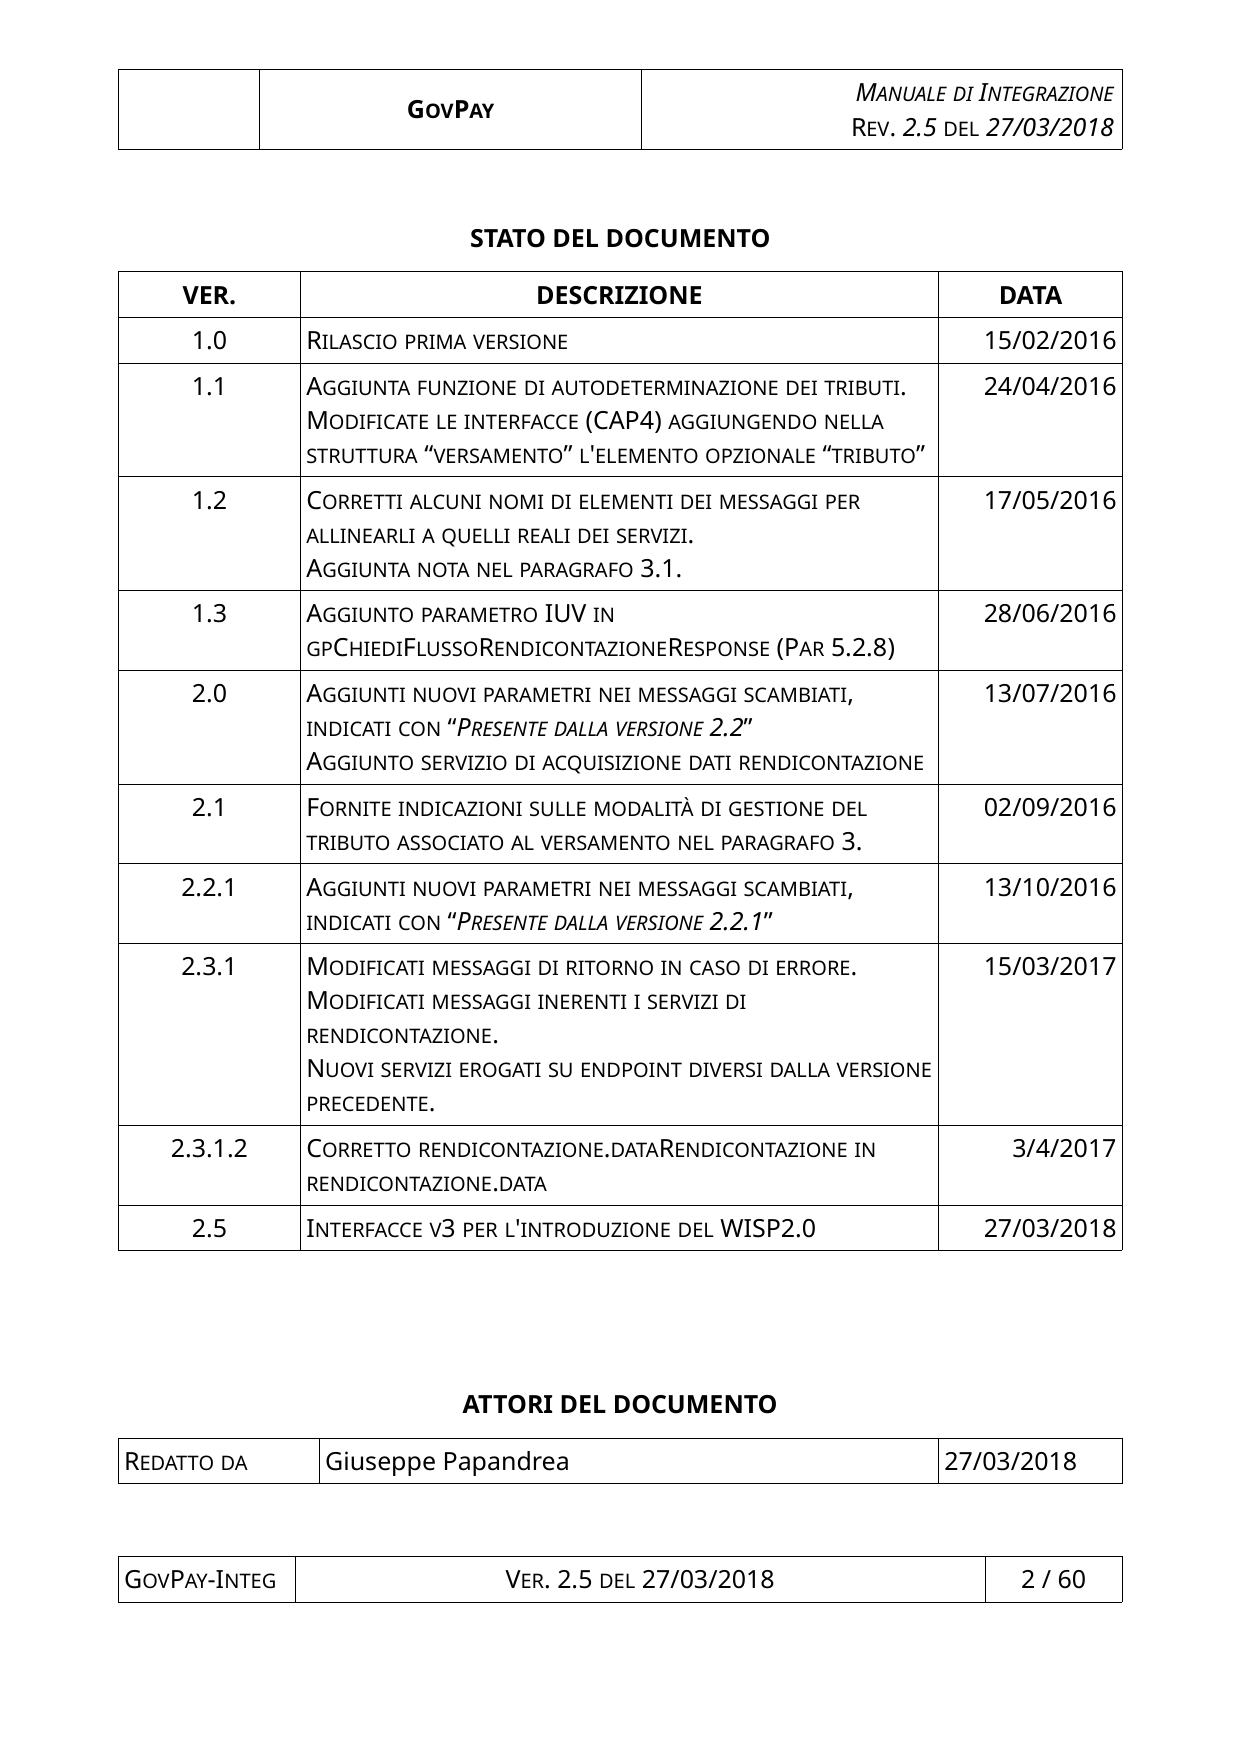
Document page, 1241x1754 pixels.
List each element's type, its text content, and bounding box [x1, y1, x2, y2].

table_cell 2.0 [119, 671, 300, 784]
table_cell 2.1 [119, 785, 300, 863]
table_cell Aggiunti nuovi parametri nei messaggi scambiati, indicati con “Presente dalla versione 2.2.1” [301, 864, 938, 943]
table_cell 15/03/2017 [939, 944, 1122, 1125]
table_cell 1.3 [119, 591, 300, 670]
table_header Giuseppe Papandrea [320, 1439, 938, 1483]
table_cell Corretto rendicontazione.dataRendicontazione in rendicontazione.data [301, 1126, 938, 1204]
table_cell 13/07/2016 [939, 671, 1122, 784]
table_cell 3/4/2017 [939, 1126, 1122, 1204]
table_cell Aggiunta funzione di autodeterminazione dei tributi. Modificate le interfacce (CAP4) aggiungendo nella struttura “versamento” l'elemento opzionale “tributo” [301, 364, 938, 476]
table_cell 2.2.1 [119, 864, 300, 943]
table_cell Corretti alcuni nomi di elementi dei messaggi per allinearli a quelli reali dei servizi. Aggiunta nota nel paragrafo 3.1. [301, 477, 938, 590]
table_cell 13/10/2016 [939, 864, 1122, 943]
table_cell Aggiunto parametro IUV in gpChiediFlussoRendicontazioneResponse (Par 5.2.8) [301, 591, 938, 670]
table_cell 15/02/2016 [939, 318, 1122, 363]
table_cell 1.1 [119, 364, 300, 476]
table_cell Interfacce v3 per l'introduzione del WISP2.0 [301, 1206, 938, 1250]
table_cell 02/09/2016 [939, 785, 1122, 863]
table_header Redatto da [119, 1439, 319, 1483]
table_cell Rilascio prima versione [301, 318, 938, 363]
table_header DESCRIZIONE [301, 272, 938, 317]
table_cell Modificati messaggi di ritorno in caso di errore. Modificati messaggi inerenti i servizi di rendicontazione. Nuovi servizi erogati su endpoint diversi dalla versione precedente. [301, 944, 938, 1125]
text ATTORI DEL DOCUMENTO [118, 1387, 1122, 1421]
text STATO DEL DOCUMENTO [118, 220, 1122, 254]
table_cell 2.3.1.2 [119, 1126, 300, 1204]
table_cell Fornite indicazioni sulle modalità di gestione del tributo associato al versamento nel paragrafo 3. [301, 785, 938, 863]
table_cell 24/04/2016 [939, 364, 1122, 476]
table_cell 17/05/2016 [939, 477, 1122, 590]
table_header 27/03/2018 [939, 1439, 1122, 1483]
table_cell 27/03/2018 [939, 1206, 1122, 1250]
table_header VER. [119, 272, 300, 317]
table_cell 2.5 [119, 1206, 300, 1250]
table_cell 28/06/2016 [939, 591, 1122, 670]
table_cell 1.2 [119, 477, 300, 590]
table_cell 1.0 [119, 318, 300, 363]
table_cell 2.3.1 [119, 944, 300, 1125]
table_cell Aggiunti nuovi parametri nei messaggi scambiati, indicati con “Presente dalla versione 2.2” Aggiunto servizio di acquisizione dati rendicontazione [301, 671, 938, 784]
table_header DATA [939, 272, 1122, 317]
